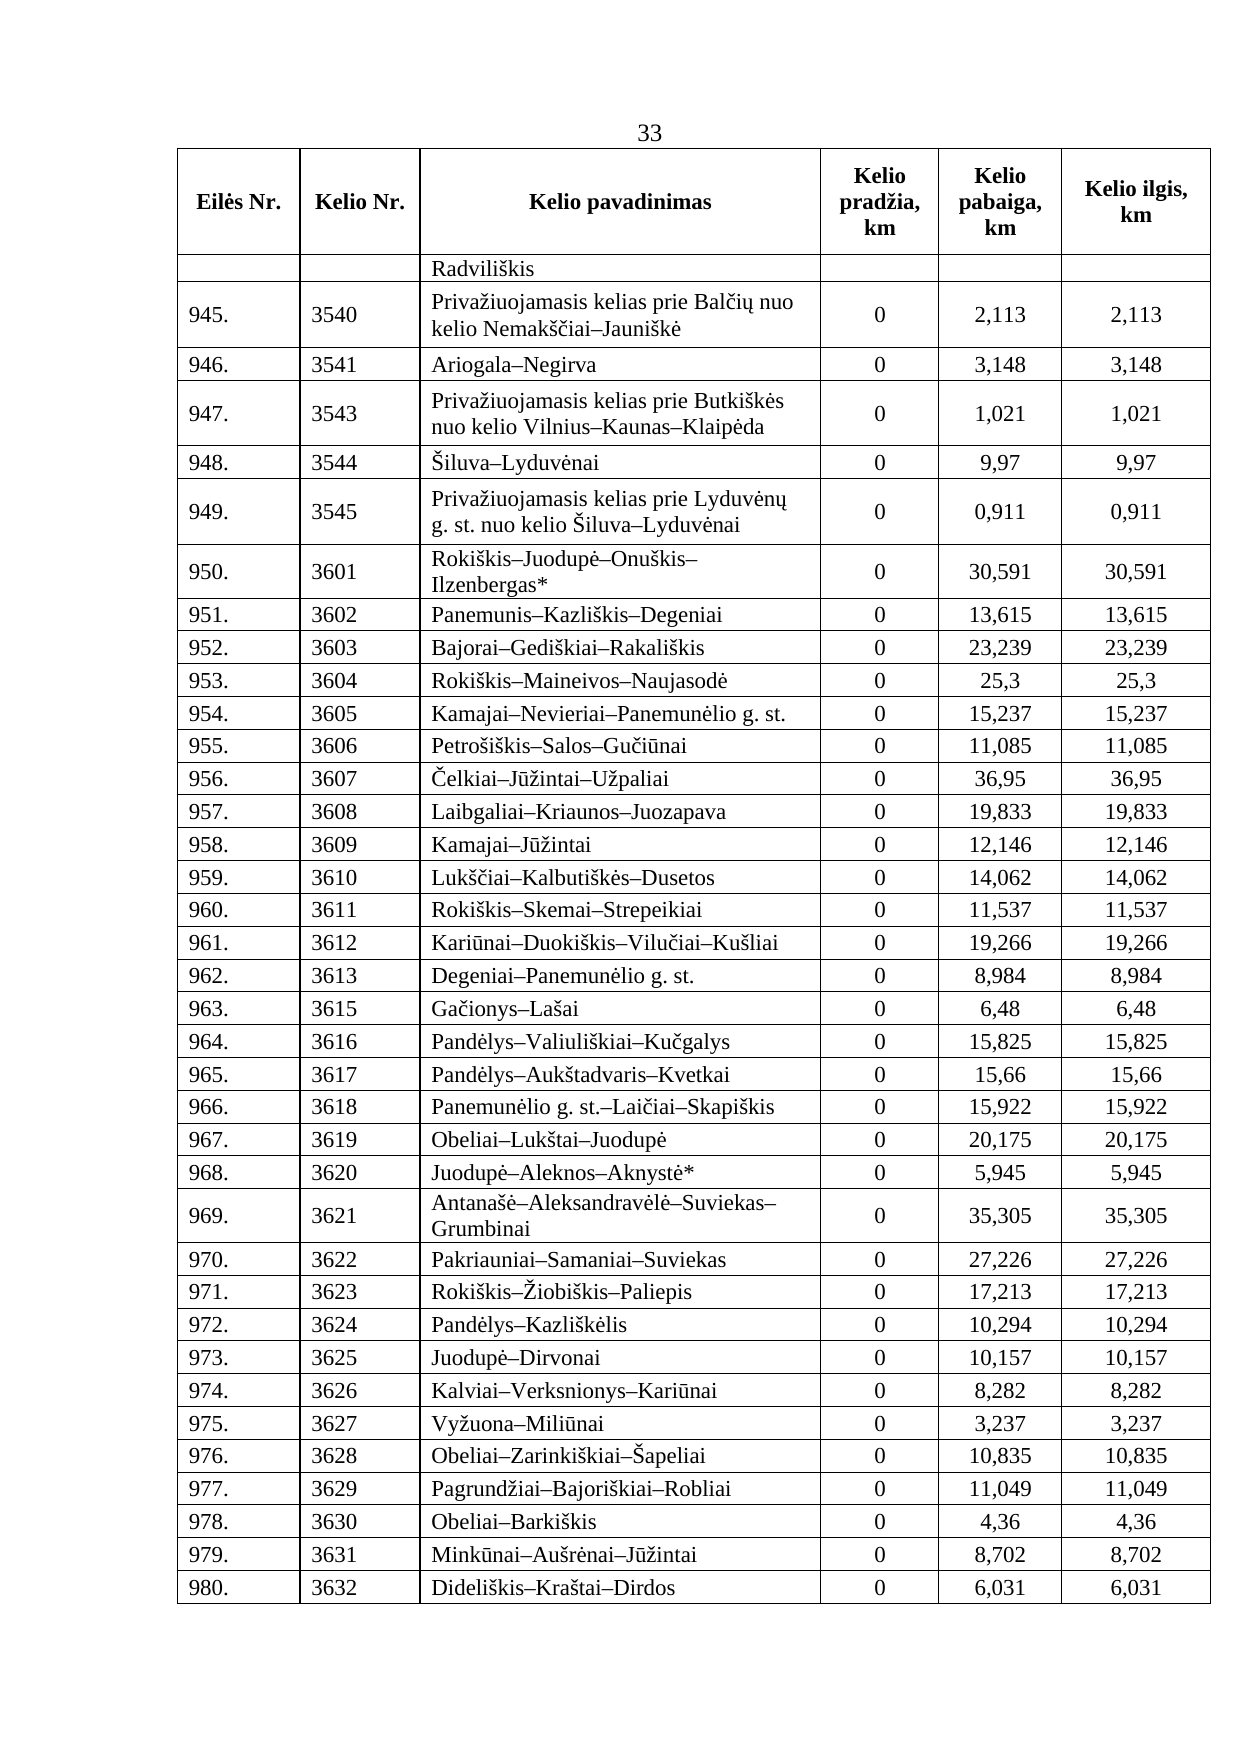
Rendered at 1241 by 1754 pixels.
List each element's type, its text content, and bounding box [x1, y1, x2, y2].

table_cell 973. [178, 1341, 299, 1373]
table_cell 0 [821, 1571, 938, 1603]
table_cell 35,305 [939, 1189, 1061, 1242]
table_header Kelio pabaiga, km [939, 149, 1061, 254]
table_header Eilės Nr. [178, 149, 299, 254]
table_header Kelio Nr. [301, 149, 419, 254]
table_cell 3617 [301, 1058, 419, 1090]
table_cell Obeliai–Zarinkiškiai–Šapeliai [421, 1440, 820, 1472]
table_cell 3618 [301, 1091, 419, 1122]
table_cell 9,97 [1062, 446, 1210, 478]
table_cell 0 [821, 1538, 938, 1570]
table_cell [939, 255, 1061, 281]
table_cell 3540 [301, 282, 419, 347]
table_cell Obeliai–Lukštai–Juodupė [421, 1124, 820, 1155]
table_cell 3624 [301, 1309, 419, 1340]
table_cell 0 [821, 992, 938, 1024]
table_cell 2,113 [939, 282, 1061, 347]
table_cell Gačionys–Lašai [421, 992, 820, 1024]
table_cell Panemunėlio g. st.–Laičiai–Skapiškis [421, 1091, 820, 1122]
table_cell 3607 [301, 763, 419, 794]
table_cell 12,146 [1062, 828, 1210, 860]
table_cell 10,157 [1062, 1341, 1210, 1373]
table_cell 0 [821, 381, 938, 445]
table_cell Privažiuojamasis kelias prie Balčių nuo kelio Nemakščiai–Jauniškė [421, 282, 820, 347]
table_cell 951. [178, 599, 299, 630]
table_cell 3611 [301, 894, 419, 926]
table_cell 961. [178, 927, 299, 958]
table_cell 3621 [301, 1189, 419, 1242]
table_cell 953. [178, 664, 299, 696]
table_cell 3608 [301, 795, 419, 827]
table_cell 0 [821, 730, 938, 762]
table_cell 3631 [301, 1538, 419, 1570]
table_cell 36,95 [1062, 763, 1210, 794]
table_cell 0 [821, 664, 938, 696]
table_cell 965. [178, 1058, 299, 1090]
table_cell 3544 [301, 446, 419, 478]
table_cell 0 [821, 795, 938, 827]
table_cell [1062, 255, 1210, 281]
table_cell 0 [821, 1309, 938, 1340]
table_cell 17,213 [939, 1276, 1061, 1307]
table_cell Dideliškis–Kraštai–Dirdos [421, 1571, 820, 1603]
table_cell 14,062 [1062, 861, 1210, 893]
table_cell 0 [821, 697, 938, 729]
table_cell 966. [178, 1091, 299, 1122]
table_cell 3629 [301, 1473, 419, 1504]
table_cell 3545 [301, 479, 419, 544]
table_cell 948. [178, 446, 299, 478]
table_cell 6,48 [939, 992, 1061, 1024]
table_cell 0 [821, 1341, 938, 1373]
table_cell 956. [178, 763, 299, 794]
table_cell 3627 [301, 1407, 419, 1439]
table_cell 0 [821, 1407, 938, 1439]
table_cell 0 [821, 927, 938, 958]
table_cell 977. [178, 1473, 299, 1504]
table_cell Privažiuojamasis kelias prie Lyduvėnų g. st. nuo kelio Šiluva–Lyduvėnai [421, 479, 820, 544]
table_cell Rokiškis–Juodupė–Onuškis–Ilzenbergas* [421, 545, 820, 597]
table_cell 949. [178, 479, 299, 544]
table_cell 17,213 [1062, 1276, 1210, 1307]
table_cell 20,175 [939, 1124, 1061, 1155]
table_cell Šiluva–Lyduvėnai [421, 446, 820, 478]
table_cell 0 [821, 828, 938, 860]
table_cell 0 [821, 1156, 938, 1188]
table_cell 35,305 [1062, 1189, 1210, 1242]
table_cell 12,146 [939, 828, 1061, 860]
table_cell 0 [821, 1374, 938, 1406]
table_cell 3610 [301, 861, 419, 893]
table_cell 976. [178, 1440, 299, 1472]
table_cell Radviliškis [421, 255, 820, 281]
table_cell 15,922 [1062, 1091, 1210, 1122]
table_cell 11,085 [939, 730, 1061, 762]
table_cell 11,049 [939, 1473, 1061, 1504]
table_cell 0 [821, 1124, 938, 1155]
table_cell 0 [821, 1505, 938, 1537]
table_cell 1,021 [939, 381, 1061, 445]
table_cell 3615 [301, 992, 419, 1024]
table_cell Petrošiškis–Salos–Gučiūnai [421, 730, 820, 762]
table_cell 3,148 [1062, 348, 1210, 380]
table_cell Pandėlys–Valiuliškiai–Kučgalys [421, 1025, 820, 1057]
table_cell 0 [821, 1058, 938, 1090]
table_cell 15,66 [939, 1058, 1061, 1090]
table_cell 3619 [301, 1124, 419, 1155]
table_cell 0 [821, 1091, 938, 1122]
table_header Kelio pradžia, km [821, 149, 938, 254]
table_cell 5,945 [1062, 1156, 1210, 1188]
table_cell 3612 [301, 927, 419, 958]
table_cell 3,148 [939, 348, 1061, 380]
table_cell 3602 [301, 599, 419, 630]
table_cell 14,062 [939, 861, 1061, 893]
table_cell 0 [821, 1189, 938, 1242]
table_cell 15,66 [1062, 1058, 1210, 1090]
table_cell 30,591 [939, 545, 1061, 597]
table_cell 0 [821, 348, 938, 380]
table_cell Privažiuojamasis kelias prie Butkiškės nuo kelio Vilnius–Kaunas–Klaipėda [421, 381, 820, 445]
table_cell 950. [178, 545, 299, 597]
table_cell Rokiškis–Skemai–Strepeikiai [421, 894, 820, 926]
table_cell 967. [178, 1124, 299, 1155]
table_cell 0 [821, 1440, 938, 1472]
table_cell Kamajai–Jūžintai [421, 828, 820, 860]
table_cell [301, 255, 419, 281]
table_cell 952. [178, 631, 299, 663]
table_cell 5,945 [939, 1156, 1061, 1188]
table_cell 0 [821, 894, 938, 926]
table_cell 0 [821, 545, 938, 597]
table_cell 946. [178, 348, 299, 380]
table_cell 8,702 [1062, 1538, 1210, 1570]
table_cell 3626 [301, 1374, 419, 1406]
table_cell Pagrundžiai–Bajoriškiai–Robliai [421, 1473, 820, 1504]
table_cell 3609 [301, 828, 419, 860]
table_cell 0 [821, 1276, 938, 1307]
table_cell 10,294 [939, 1309, 1061, 1340]
table_cell 0 [821, 763, 938, 794]
table_cell 15,237 [939, 697, 1061, 729]
table_cell [178, 255, 299, 281]
table_cell Bajorai–Gediškiai–Rakališkis [421, 631, 820, 663]
table_cell Rokiškis–Maineivos–Naujasodė [421, 664, 820, 696]
table_cell 23,239 [1062, 631, 1210, 663]
table_cell 3625 [301, 1341, 419, 1373]
table_cell 25,3 [1062, 664, 1210, 696]
table_cell 3,237 [1062, 1407, 1210, 1439]
table_cell 25,3 [939, 664, 1061, 696]
table_cell 958. [178, 828, 299, 860]
table_cell 3606 [301, 730, 419, 762]
table_cell Čelkiai–Jūžintai–Užpaliai [421, 763, 820, 794]
table_cell 969. [178, 1189, 299, 1242]
table_cell 10,294 [1062, 1309, 1210, 1340]
table_cell 30,591 [1062, 545, 1210, 597]
table_cell 960. [178, 894, 299, 926]
table_cell Pakriauniai–Samaniai–Suviekas [421, 1243, 820, 1275]
table_cell 3,237 [939, 1407, 1061, 1439]
table_cell 962. [178, 960, 299, 991]
table_cell Kariūnai–Duokiškis–Vilučiai–Kušliai [421, 927, 820, 958]
table_cell 8,282 [1062, 1374, 1210, 1406]
table_cell 3613 [301, 960, 419, 991]
table_header Kelio ilgis, km [1062, 149, 1210, 254]
table_cell 3630 [301, 1505, 419, 1537]
table_cell 3604 [301, 664, 419, 696]
table_cell 15,825 [939, 1025, 1061, 1057]
table_cell 10,157 [939, 1341, 1061, 1373]
table_cell Kamajai–Nevieriai–Panemunėlio g. st. [421, 697, 820, 729]
table_cell 3622 [301, 1243, 419, 1275]
table_cell Lukščiai–Kalbutiškės–Dusetos [421, 861, 820, 893]
table_cell 947. [178, 381, 299, 445]
table_cell 23,239 [939, 631, 1061, 663]
table_cell 19,833 [939, 795, 1061, 827]
table_cell 27,226 [939, 1243, 1061, 1275]
table_cell 3541 [301, 348, 419, 380]
table_cell 980. [178, 1571, 299, 1603]
table_cell 970. [178, 1243, 299, 1275]
table_cell 10,835 [939, 1440, 1061, 1472]
table_cell 955. [178, 730, 299, 762]
table_cell 0 [821, 446, 938, 478]
table_cell Ariogala–Negirva [421, 348, 820, 380]
table_cell 3601 [301, 545, 419, 597]
table_cell 3623 [301, 1276, 419, 1307]
table_cell 15,922 [939, 1091, 1061, 1122]
table_cell 3628 [301, 1440, 419, 1472]
table_cell 0 [821, 1243, 938, 1275]
table_cell 27,226 [1062, 1243, 1210, 1275]
table_cell 957. [178, 795, 299, 827]
table_cell 9,97 [939, 446, 1061, 478]
table_cell 4,36 [1062, 1505, 1210, 1537]
table_cell 20,175 [1062, 1124, 1210, 1155]
table_cell 3603 [301, 631, 419, 663]
table_cell 10,835 [1062, 1440, 1210, 1472]
table_cell 978. [178, 1505, 299, 1537]
table_cell 0 [821, 861, 938, 893]
table_cell 11,049 [1062, 1473, 1210, 1504]
table_cell 959. [178, 861, 299, 893]
table_cell 975. [178, 1407, 299, 1439]
table_cell 13,615 [1062, 599, 1210, 630]
table_cell 6,031 [939, 1571, 1061, 1603]
table_cell 971. [178, 1276, 299, 1307]
table_cell 11,537 [1062, 894, 1210, 926]
table_cell Antanašė–Aleksandravėlė–Suviekas–Grumbinai [421, 1189, 820, 1242]
table_cell 8,984 [1062, 960, 1210, 991]
table_cell 19,266 [1062, 927, 1210, 958]
table_cell 8,702 [939, 1538, 1061, 1570]
table_cell Pandėlys–Kazliškėlis [421, 1309, 820, 1340]
table_cell 0 [821, 599, 938, 630]
table_cell Juodupė–Aleknos–Aknystė* [421, 1156, 820, 1188]
table_cell 974. [178, 1374, 299, 1406]
table_cell 963. [178, 992, 299, 1024]
table_header Kelio pavadinimas [421, 149, 820, 254]
table_cell 6,031 [1062, 1571, 1210, 1603]
table_cell 954. [178, 697, 299, 729]
table_cell Pandėlys–Aukštadvaris–Kvetkai [421, 1058, 820, 1090]
table_cell [821, 255, 938, 281]
table_cell 964. [178, 1025, 299, 1057]
table_cell 3620 [301, 1156, 419, 1188]
table_cell 13,615 [939, 599, 1061, 630]
table_cell 4,36 [939, 1505, 1061, 1537]
table_cell 3632 [301, 1571, 419, 1603]
table_cell Laibgaliai–Kriaunos–Juozapava [421, 795, 820, 827]
table_cell 11,537 [939, 894, 1061, 926]
table_cell 0 [821, 479, 938, 544]
table_cell 0 [821, 631, 938, 663]
table_cell Rokiškis–Žiobiškis–Paliepis [421, 1276, 820, 1307]
table_cell 945. [178, 282, 299, 347]
table_cell 11,085 [1062, 730, 1210, 762]
table_cell 0 [821, 282, 938, 347]
table_cell Minkūnai–Aušrėnai–Jūžintai [421, 1538, 820, 1570]
table_cell 3605 [301, 697, 419, 729]
table_cell 3616 [301, 1025, 419, 1057]
table_cell 8,984 [939, 960, 1061, 991]
table_cell 15,825 [1062, 1025, 1210, 1057]
table_cell 2,113 [1062, 282, 1210, 347]
table_cell Vyžuona–Miliūnai [421, 1407, 820, 1439]
table_cell 972. [178, 1309, 299, 1340]
table_cell 0,911 [939, 479, 1061, 544]
table_cell 6,48 [1062, 992, 1210, 1024]
table_cell 8,282 [939, 1374, 1061, 1406]
table_cell 15,237 [1062, 697, 1210, 729]
table_cell Kalviai–Verksnionys–Kariūnai [421, 1374, 820, 1406]
table_cell 979. [178, 1538, 299, 1570]
table_cell 0,911 [1062, 479, 1210, 544]
table_cell 19,266 [939, 927, 1061, 958]
table_cell 0 [821, 1473, 938, 1504]
table_cell Degeniai–Panemunėlio g. st. [421, 960, 820, 991]
table_cell 0 [821, 960, 938, 991]
table_cell 3543 [301, 381, 419, 445]
table_cell 968. [178, 1156, 299, 1188]
table_cell 19,833 [1062, 795, 1210, 827]
table_cell Juodupė–Dirvonai [421, 1341, 820, 1373]
table_cell Panemunis–Kazliškis–Degeniai [421, 599, 820, 630]
table_cell Obeliai–Barkiškis [421, 1505, 820, 1537]
table_cell 0 [821, 1025, 938, 1057]
table_cell 1,021 [1062, 381, 1210, 445]
table_cell 36,95 [939, 763, 1061, 794]
